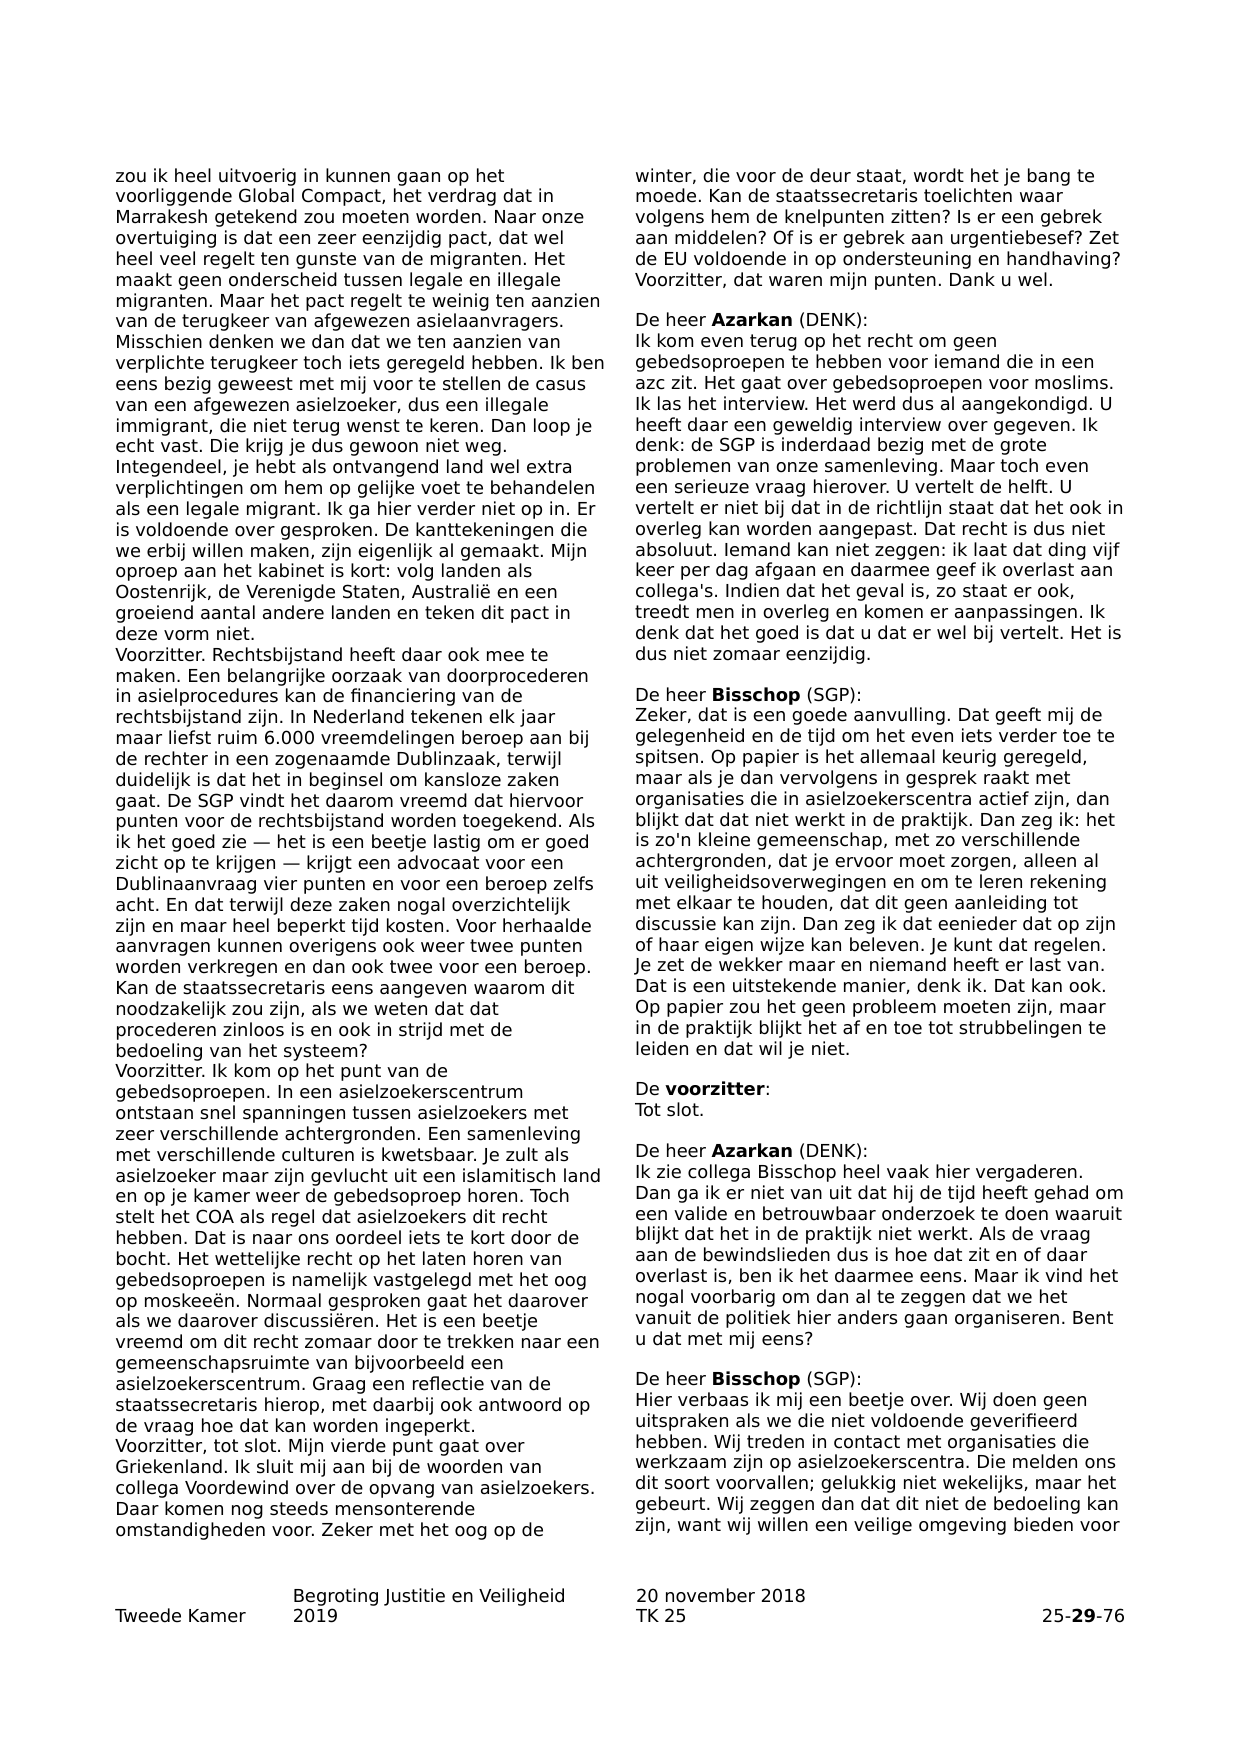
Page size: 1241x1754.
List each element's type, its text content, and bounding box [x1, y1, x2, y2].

text Zeker, dat is een goede aanvulling. Dat geeft mij de gelegenheid en de tijd om het even iets verder toe te spitsen. Op papier is het allemaal keurig geregeld, maar als je dan vervolgens in gesprek raakt met organisaties die in asielzoekerscentra actief zijn, dan blijkt dat dat niet werkt in de praktijk. Dan zeg ik: het is zo'n kleine gemeenschap, met zo verschillende achtergronden, dat je ervoor moet zorgen, alleen al uit veiligheidsoverwegingen en om te leren rekening met elkaar te houden, dat dit geen aanleiding tot discussie kan zijn. Dan zeg ik dat eenieder dat op zijn of haar eigen wijze kan beleven. Je kunt dat regelen. Je zet de wekker maar en niemand heeft er last van. Dat is een uitstekende manier, denk ik. Dat kan ook. Op papier zou het geen probleem moeten zijn, maar in de praktijk blijkt het af en toe tot strubbelingen te leiden en dat wil je niet. [635, 705, 1125, 1059]
text De heer Bisschop (SGP): [635, 684, 1125, 705]
text Ik zie collega Bisschop heel vaak hier vergaderen. Dan ga ik er niet van uit dat hij de tijd heeft gehad om een valide en betrouwbaar onderzoek te doen waaruit blijkt dat het in de praktijk niet werkt. Als de vraag aan de bewindslieden dus is hoe dat zit en of daar overlast is, ben ik het daarmee eens. Maar ik vind het nogal voorbarig om dan al te zeggen dat we het vanuit de politiek hier anders gaan organiseren. Bent u dat met mij eens? [635, 1162, 1125, 1349]
text De voorzitter: [635, 1079, 1125, 1100]
text Voorzitter, tot slot. Mijn vierde punt gaat over Griekenland. Ik sluit mij aan bij de woorden van collega Voordewind over de opvang van asielzoekers. Daar komen nog steeds mensonterende omstandigheden voor. Zeker met het oog op de [115, 1436, 605, 1540]
text De heer Bisschop (SGP): [635, 1369, 1125, 1390]
text Hier verbaas ik mij een beetje over. Wij doen geen uitspraken als we die niet voldoende geverifieerd hebben. Wij treden in contact met organisaties die werkzaam zijn op asielzoekerscentra. Die melden ons dit soort voorvallen; gelukkig niet wekelijks, maar het gebeurt. Wij zeggen dan dat dit niet de bedoeling kan zijn, want wij willen een veilige omgeving bieden voor [635, 1390, 1125, 1536]
text De heer Azarkan (DENK): [635, 1141, 1125, 1162]
text Voorzitter. Rechtsbijstand heeft daar ook mee te maken. Een belangrijke oorzaak van doorprocederen in asielprocedures kan de financiering van de rechtsbijstand zijn. In Nederland tekenen elk jaar maar liefst ruim 6.000 vreemdelingen beroep aan bij de rechter in een zogenaamde Dublinzaak, terwijl duidelijk is dat het in beginsel om kansloze zaken gaat. De SGP vindt het daarom vreemd dat hiervoor punten voor de rechtsbijstand worden toegekend. Als ik het goed zie — het is een beetje lastig om er goed zicht op te krijgen — krijgt een advocaat voor een Dublinaanvraag vier punten en voor een beroep zelfs acht. En dat terwijl deze zaken nogal overzichtelijk zijn en maar heel beperkt tijd kosten. Voor herhaalde aanvragen kunnen overigens ook weer twee punten worden verkregen en dan ook twee voor een beroep. Kan de staatssecretaris eens aangeven waarom dit noodzakelijk zou zijn, als we weten dat dat procederen zinloos is en ook in strijd met de bedoeling van het systeem? [115, 644, 605, 1061]
text Voorzitter, dat waren mijn punten. Dank u wel. [635, 269, 1125, 290]
text Ik kom even terug op het recht om geen gebedsoproepen te hebben voor iemand die in een azc zit. Het gaat over gebedsoproepen voor moslims. Ik las het interview. Het werd dus al aangekondigd. U heeft daar een geweldig interview over gegeven. Ik denk: de SGP is inderdaad bezig met de grote problemen van onze samenleving. Maar toch even een serieuze vraag hierover. U vertelt de helft. U vertelt er niet bij dat in de richtlijn staat dat het ook in overleg kan worden aangepast. Dat recht is dus niet absoluut. Iemand kan niet zeggen: ik laat dat ding vijf keer per dag afgaan en daarmee geef ik overlast aan collega's. Indien dat het geval is, zo staat er ook, treedt men in overleg en komen er aanpassingen. Ik denk dat het goed is dat u dat er wel bij vertelt. Het is dus niet zomaar eenzijdig. [635, 331, 1125, 664]
text Tot slot. [635, 1100, 1125, 1121]
text winter, die voor de deur staat, wordt het je bang te moede. Kan de staatssecretaris toelichten waar volgens hem de knelpunten zitten? Is er een gebrek aan middelen? Of is er gebrek aan urgentiebesef? Zet de EU voldoende in op ondersteuning en handhaving? [635, 165, 1125, 269]
text De heer Azarkan (DENK): [635, 310, 1125, 331]
text Voorzitter. Ik kom op het punt van de gebedsoproepen. In een asielzoekerscentrum ontstaan snel spanningen tussen asielzoekers met zeer verschillende achtergronden. Een samenleving met verschillende culturen is kwetsbaar. Je zult als asielzoeker maar zijn gevlucht uit een islamitisch land en op je kamer weer de gebedsoproep horen. Toch stelt het COA als regel dat asielzoekers dit recht hebben. Dat is naar ons oordeel iets te kort door de bocht. Het wettelijke recht op het laten horen van gebedsoproepen is namelijk vastgelegd met het oog op moskeeën. Normaal gesproken gaat het daarover als we daarover discussiëren. Het is een beetje vreemd om dit recht zomaar door te trekken naar een gemeenschapsruimte van bijvoorbeeld een asielzoekerscentrum. Graag een reflectie van de staatssecretaris hierop, met daarbij ook antwoord op de vraag hoe dat kan worden ingeperkt. [115, 1061, 605, 1436]
text zou ik heel uitvoerig in kunnen gaan op het voorliggende Global Compact, het verdrag dat in Marrakesh getekend zou moeten worden. Naar onze overtuiging is dat een zeer eenzijdig pact, dat wel heel veel regelt ten gunste van de migranten. Het maakt geen onderscheid tussen legale en illegale migranten. Maar het pact regelt te weinig ten aanzien van de terugkeer van afgewezen asielaanvragers. Misschien denken we dan dat we ten aanzien van verplichte terugkeer toch iets geregeld hebben. Ik ben eens bezig geweest met mij voor te stellen de casus van een afgewezen asielzoeker, dus een illegale immigrant, die niet terug wenst te keren. Dan loop je echt vast. Die krijg je dus gewoon niet weg. Integendeel, je hebt als ontvangend land wel extra verplichtingen om hem op gelijke voet te behandelen als een legale migrant. Ik ga hier verder niet op in. Er is voldoende over gesproken. De kanttekeningen die we erbij willen maken, zijn eigenlijk al gemaakt. Mijn oproep aan het kabinet is kort: volg landen als Oostenrijk, de Verenigde Staten, Australië en een groeiend aantal andere landen en teken dit pact in deze vorm niet. [115, 165, 605, 644]
